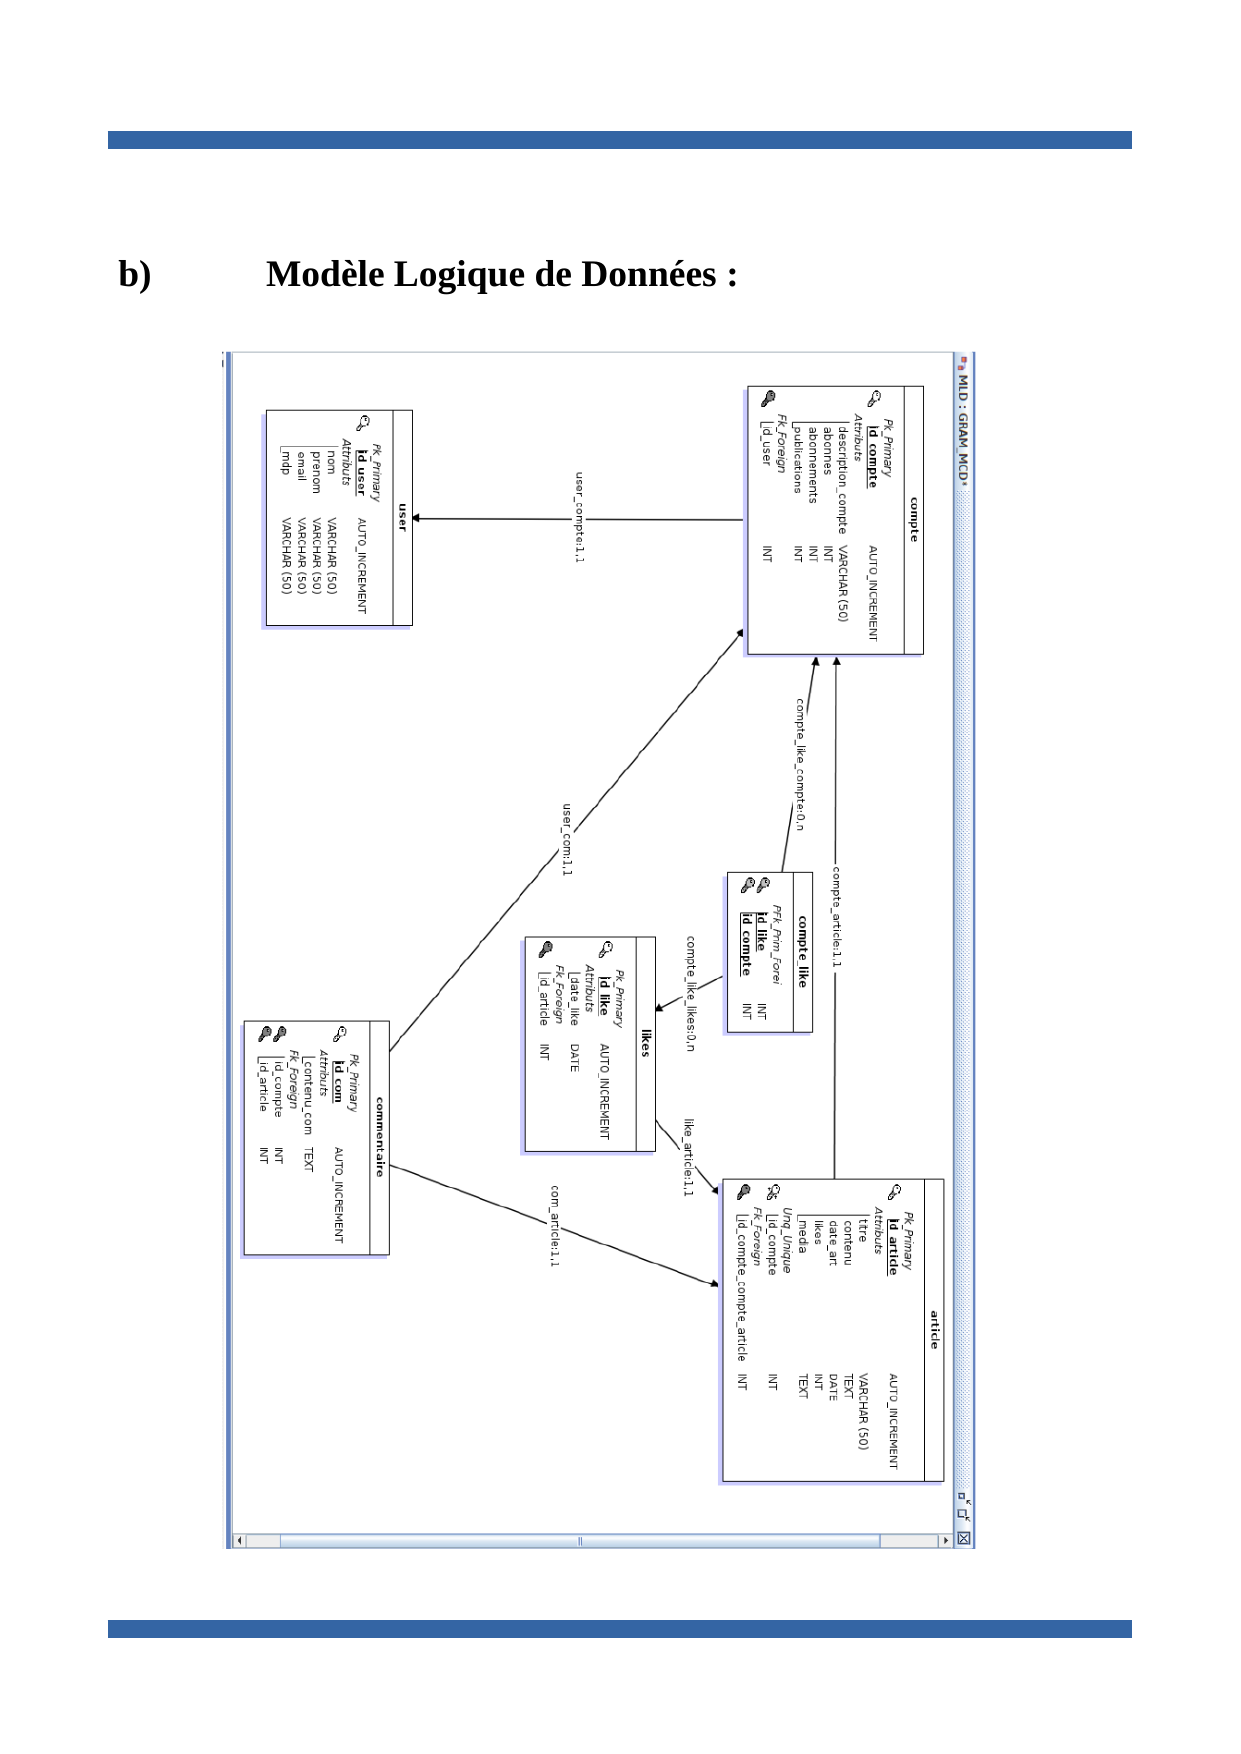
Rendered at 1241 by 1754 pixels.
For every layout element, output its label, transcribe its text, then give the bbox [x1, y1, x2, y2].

picture [222, 353, 976, 1548]
subtitle b) Modèle Logique de Données : [118, 251, 1122, 294]
